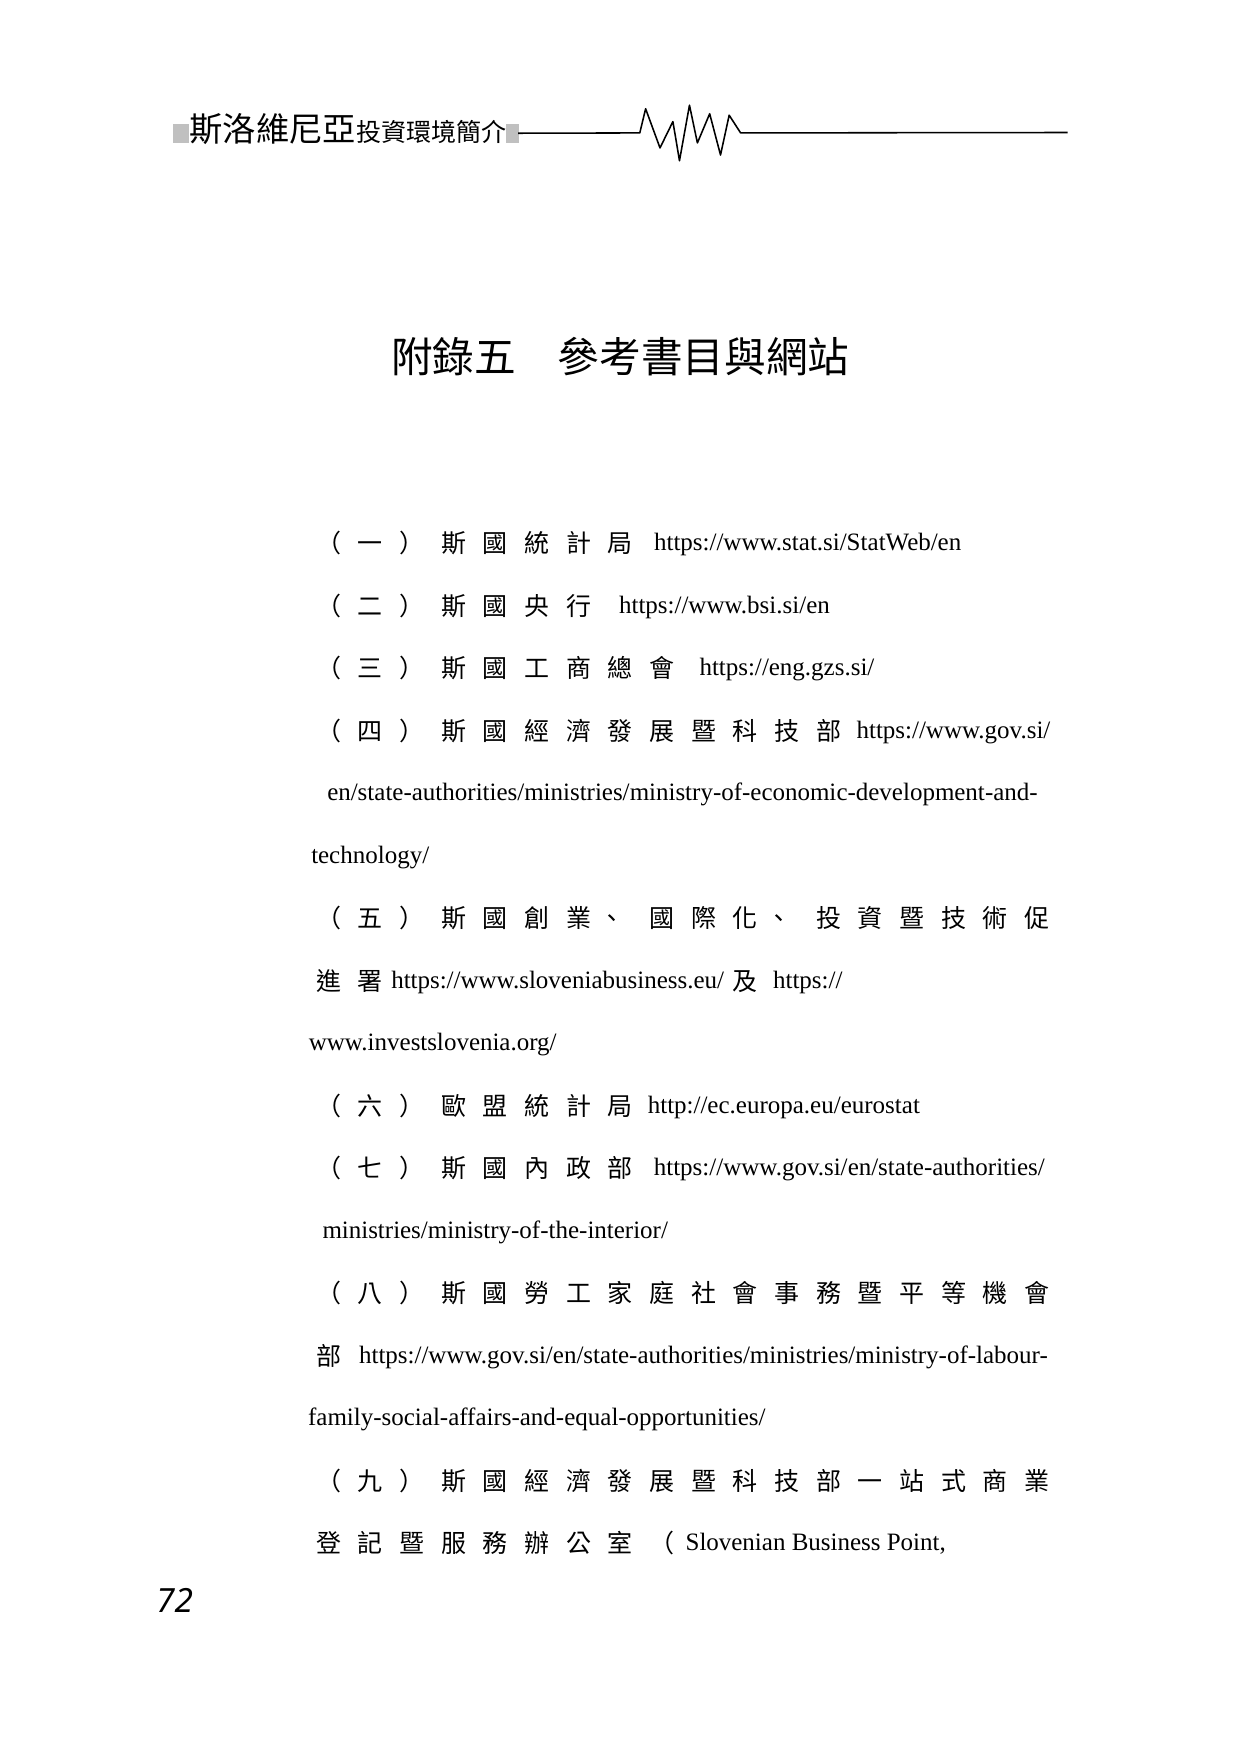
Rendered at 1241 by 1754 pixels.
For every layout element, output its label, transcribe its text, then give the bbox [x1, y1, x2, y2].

text （二）斯國央行https://www.bsi.si/en [281, 563, 1058, 625]
text （七）斯國內政部https://www.gov.si/en/state-authorities/ministries/ministry-of-the-interior/ [281, 1125, 1058, 1250]
text （六）歐盟統計局http://ec.europa.eu/eurostat [281, 1063, 1058, 1125]
text （八）斯國勞工家庭社會事務暨平等機會部https://www.gov.si/en/state-authorities/ministries/ministry-of-labour-family-social-affairs-and-equal-opportunities/ [281, 1250, 1058, 1438]
text （一）斯國統計局https://www.stat.si/StatWeb/en [281, 500, 1058, 563]
text （三）斯國工商總會https://eng.gzs.si/ [281, 625, 1058, 688]
text （九）斯國經濟發展暨科技部一站式商業登記暨服務辦公室（Slovenian Business Point, [281, 1438, 1058, 1563]
text 附錄五 參考書目與網站 [183, 313, 1058, 375]
text （四）斯國經濟發展暨科技部https://www.gov.si/en/state-authorities/ministries/ministry-of-economic-development-and-technology/ [281, 688, 1058, 875]
text （五）斯國創業、國際化、投資暨技術促進署https://www.sloveniabusiness.eu/及https://www.investslovenia.org/ [281, 875, 1058, 1063]
